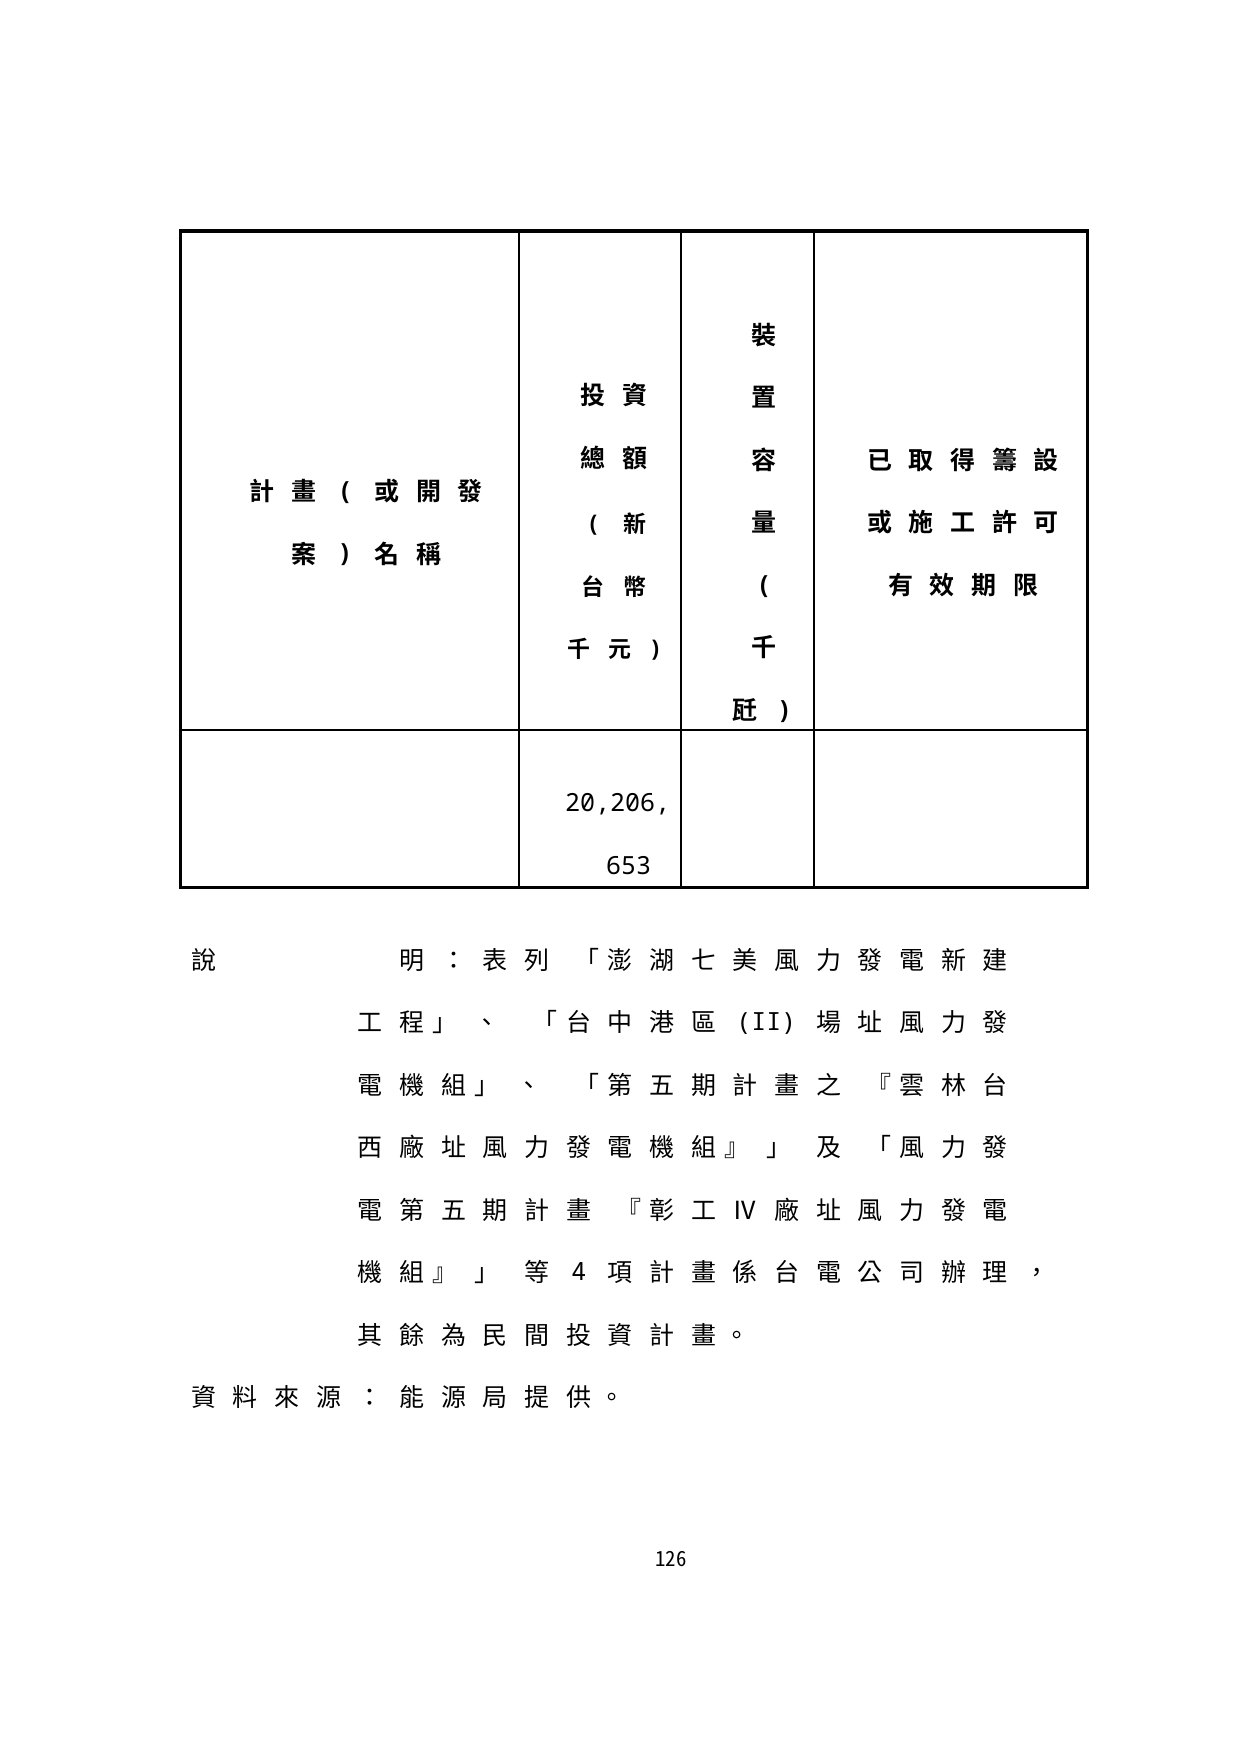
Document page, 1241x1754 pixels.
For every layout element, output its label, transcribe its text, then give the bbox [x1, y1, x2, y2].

table_header 計畫(或開發案)名稱 [182, 233, 518, 729]
table_cell [182, 731, 518, 886]
table_header 投資總額 (新台幣千元) [520, 233, 680, 729]
table_header 已取得籌設或施工許可有效期限 [815, 233, 1086, 729]
text 說 明：表列「澎湖七美風力發電新建工程」、「台中港區(II)場址風力發電機組」、「第五期計畫之『雲林台西廠址風力發電機組』」及「風力發電第五期計畫『彰工Ⅳ廠址風力發電機組』」等4項計畫係台電公司辦理，其餘為民間投資計畫。 [183, 917, 1028, 1354]
text 資料來源：能源局提供。 [183, 1354, 1058, 1417]
table_cell [815, 731, 1086, 886]
table_header 裝置容量 (千瓩) [682, 233, 813, 729]
table_cell 20,206,653 [520, 731, 680, 886]
table_cell [682, 731, 813, 886]
